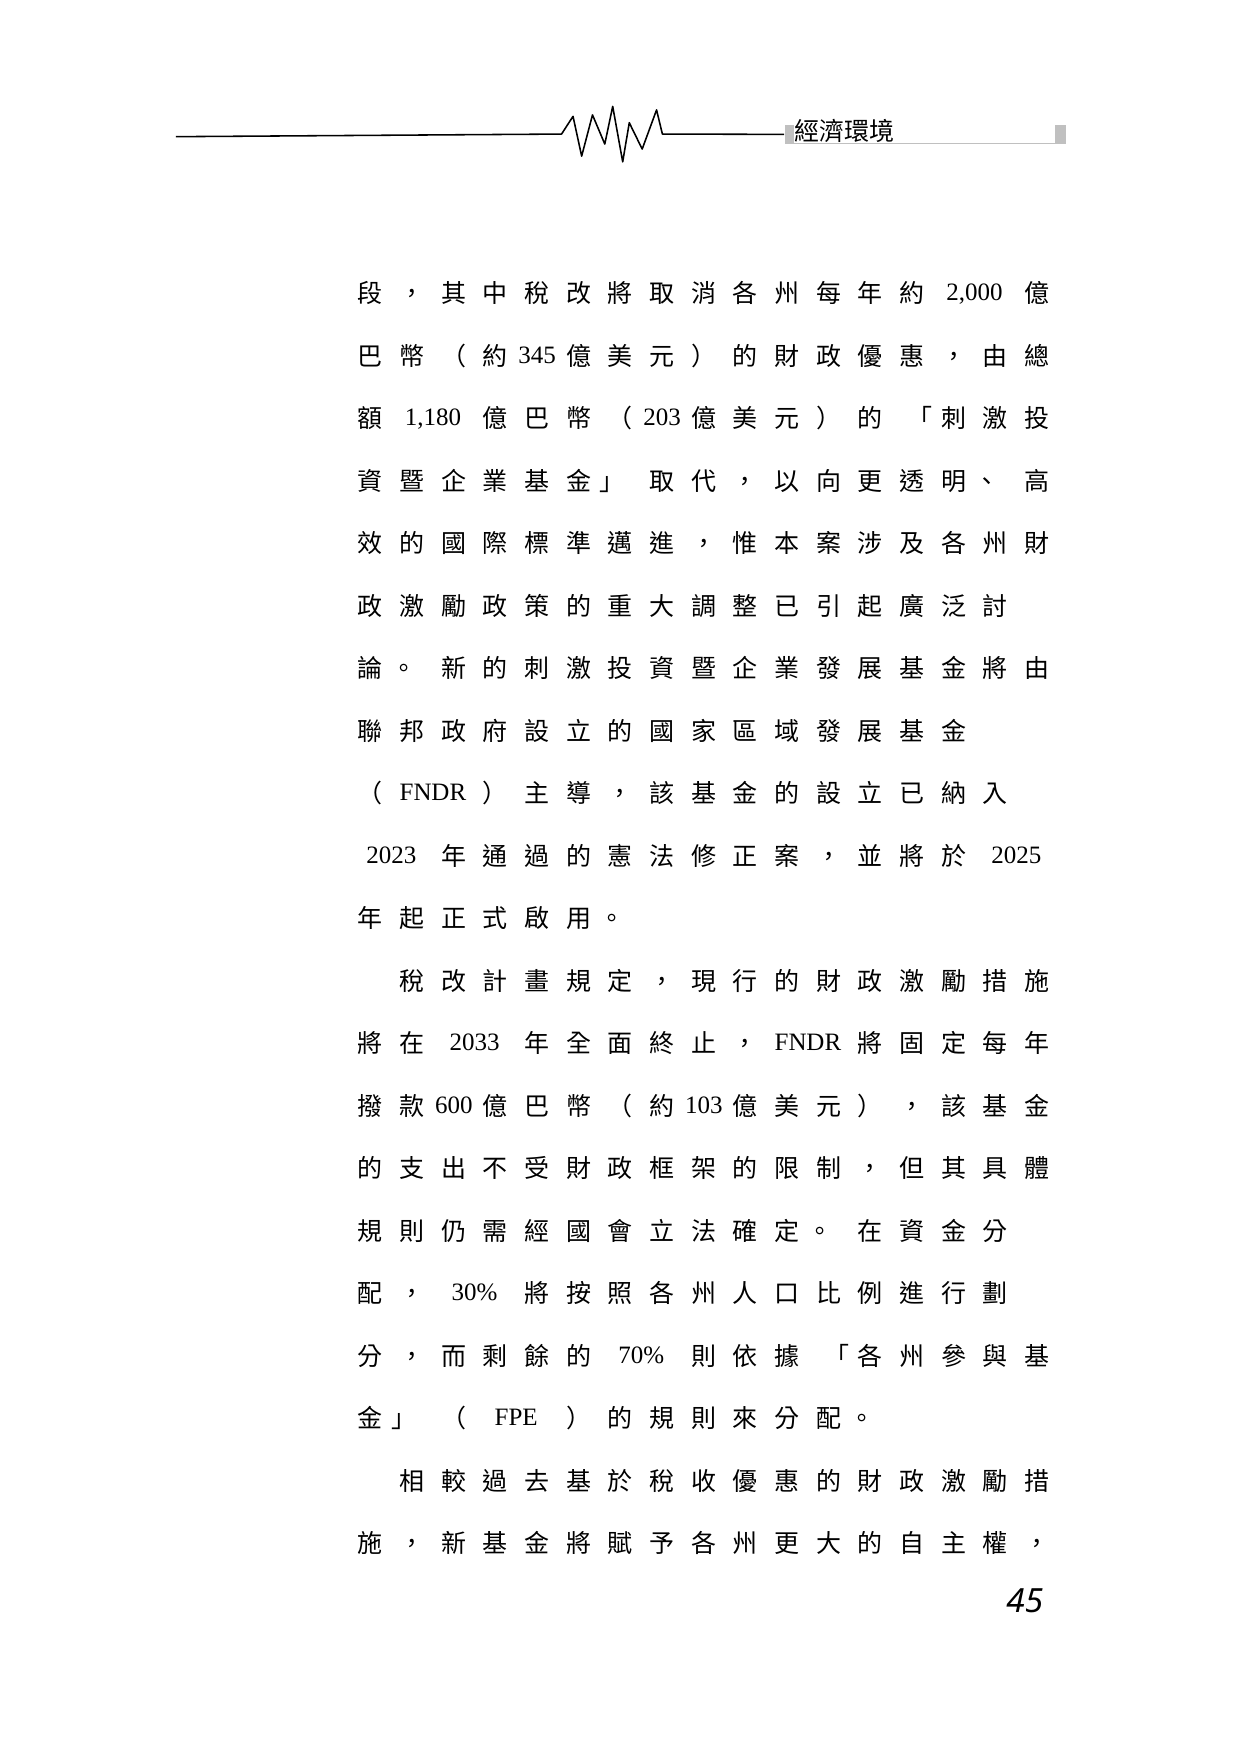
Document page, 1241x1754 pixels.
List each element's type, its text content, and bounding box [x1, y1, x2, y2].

text 相較過去基於稅收優惠的財政激勵措施，新基金將賦予各州更大的自主權， [330, 1438, 1058, 1563]
text 稅改計畫規定，現行的財政激勵措施將在2033年全面終止，FNDR將固定每年撥款600億巴幣（約103億美元），該基金的支出不受財政框架的限制，但其具體規則仍需經國會立法確定。在資金分配，30%將按照各州人口比例進行劃分，而剩餘的70%則依據「各州參與基金」（FPE）的規則來分配。 [330, 938, 1058, 1438]
text 段，其中稅改將取消各州每年約2,000億巴幣（約345億美元）的財政優惠，由總額1,180億巴幣（203億美元）的「刺激投資暨企業基金」取代，以向更透明、高效的國際標準邁進，惟本案涉及各州財政激勵政策的重大調整已引起廣泛討論。新的刺激投資暨企業發展基金將由聯邦政府設立的國家區域發展基金（FNDR）主導，該基金的設立已納入2023年通過的憲法修正案，並將於2025年起正式啟用。 [330, 250, 1058, 938]
